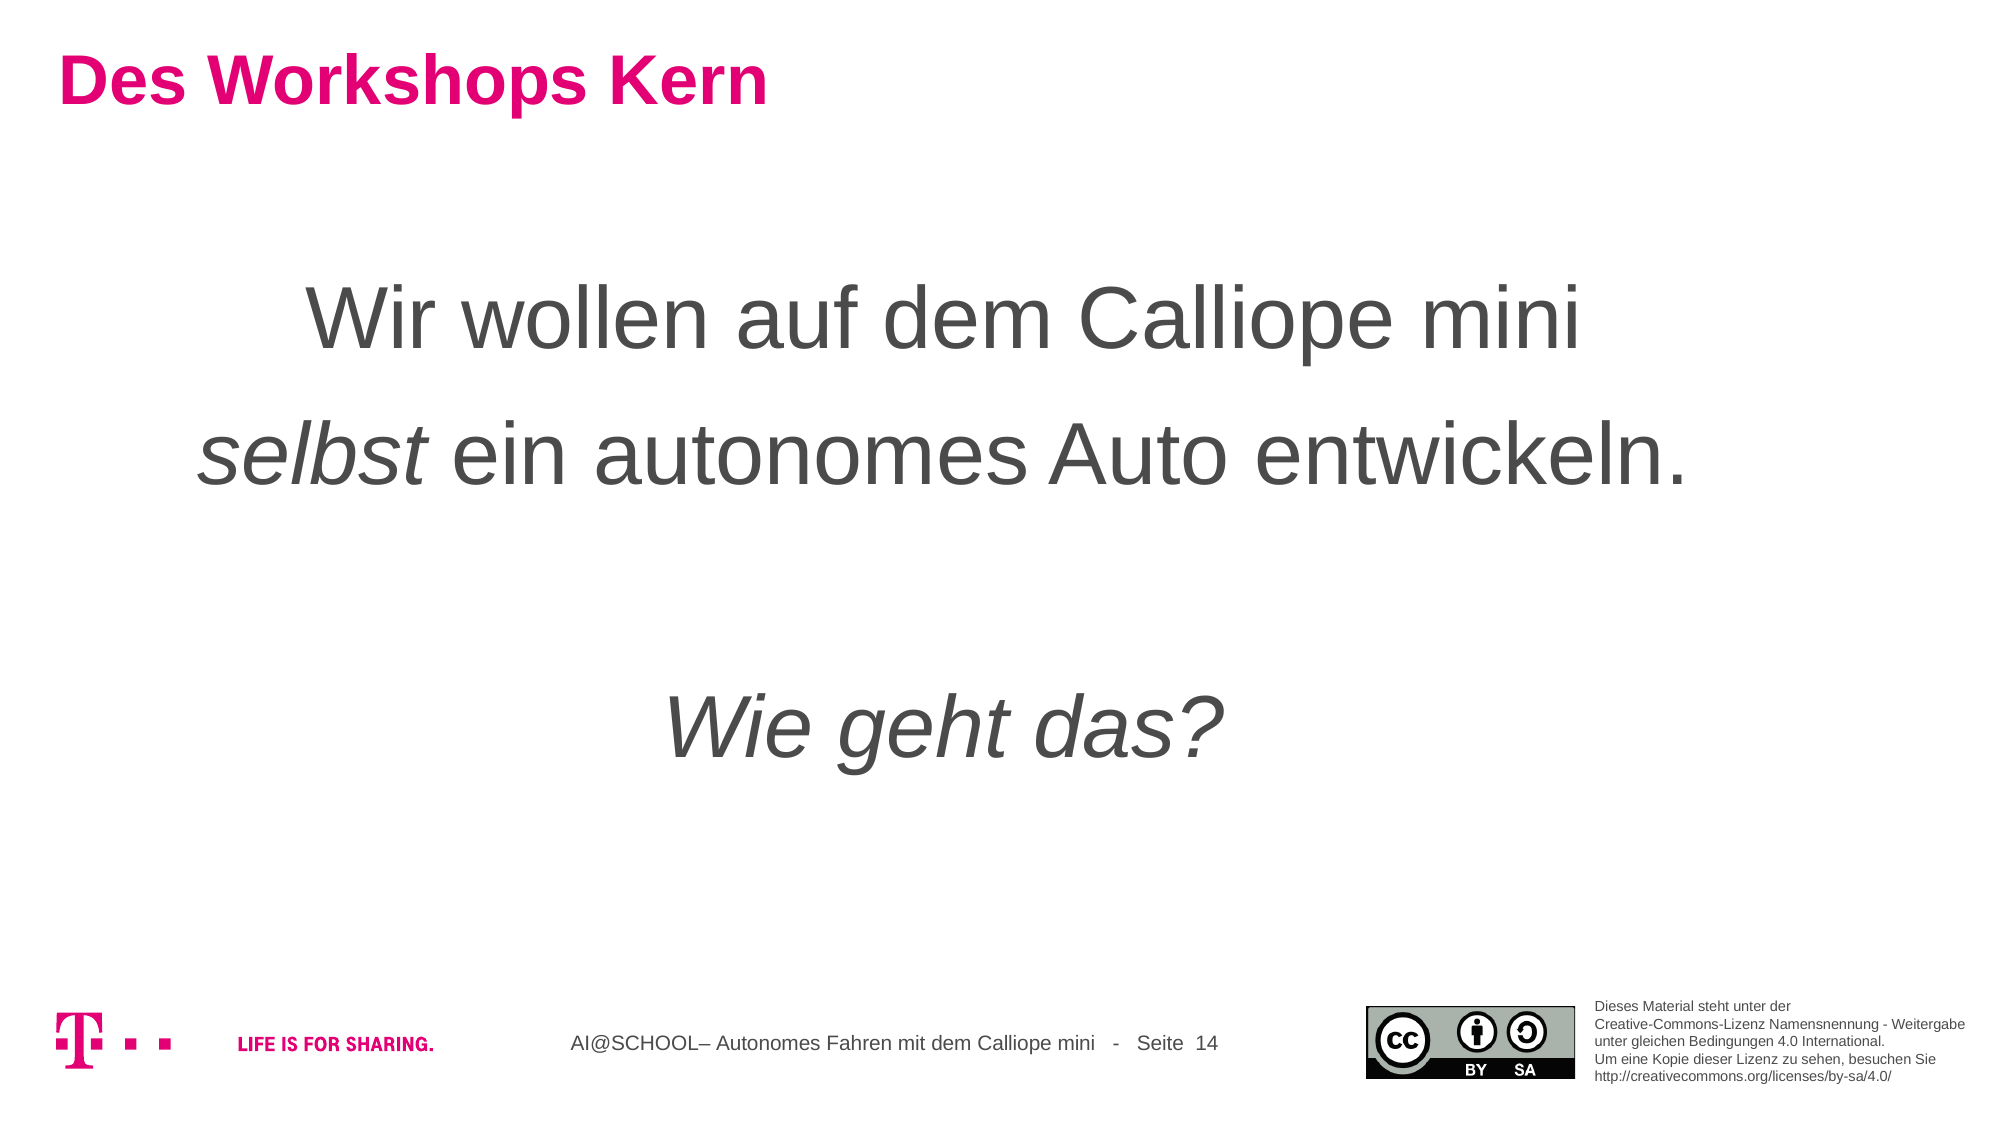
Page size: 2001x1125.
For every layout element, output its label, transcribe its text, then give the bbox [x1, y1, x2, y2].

title Des Workshops Kern [0, 43, 1888, 132]
list Wir wollen auf dem Calliope mini selbst ein autonomes Auto entwickeln. Wie geht das? [0, 256, 1888, 957]
